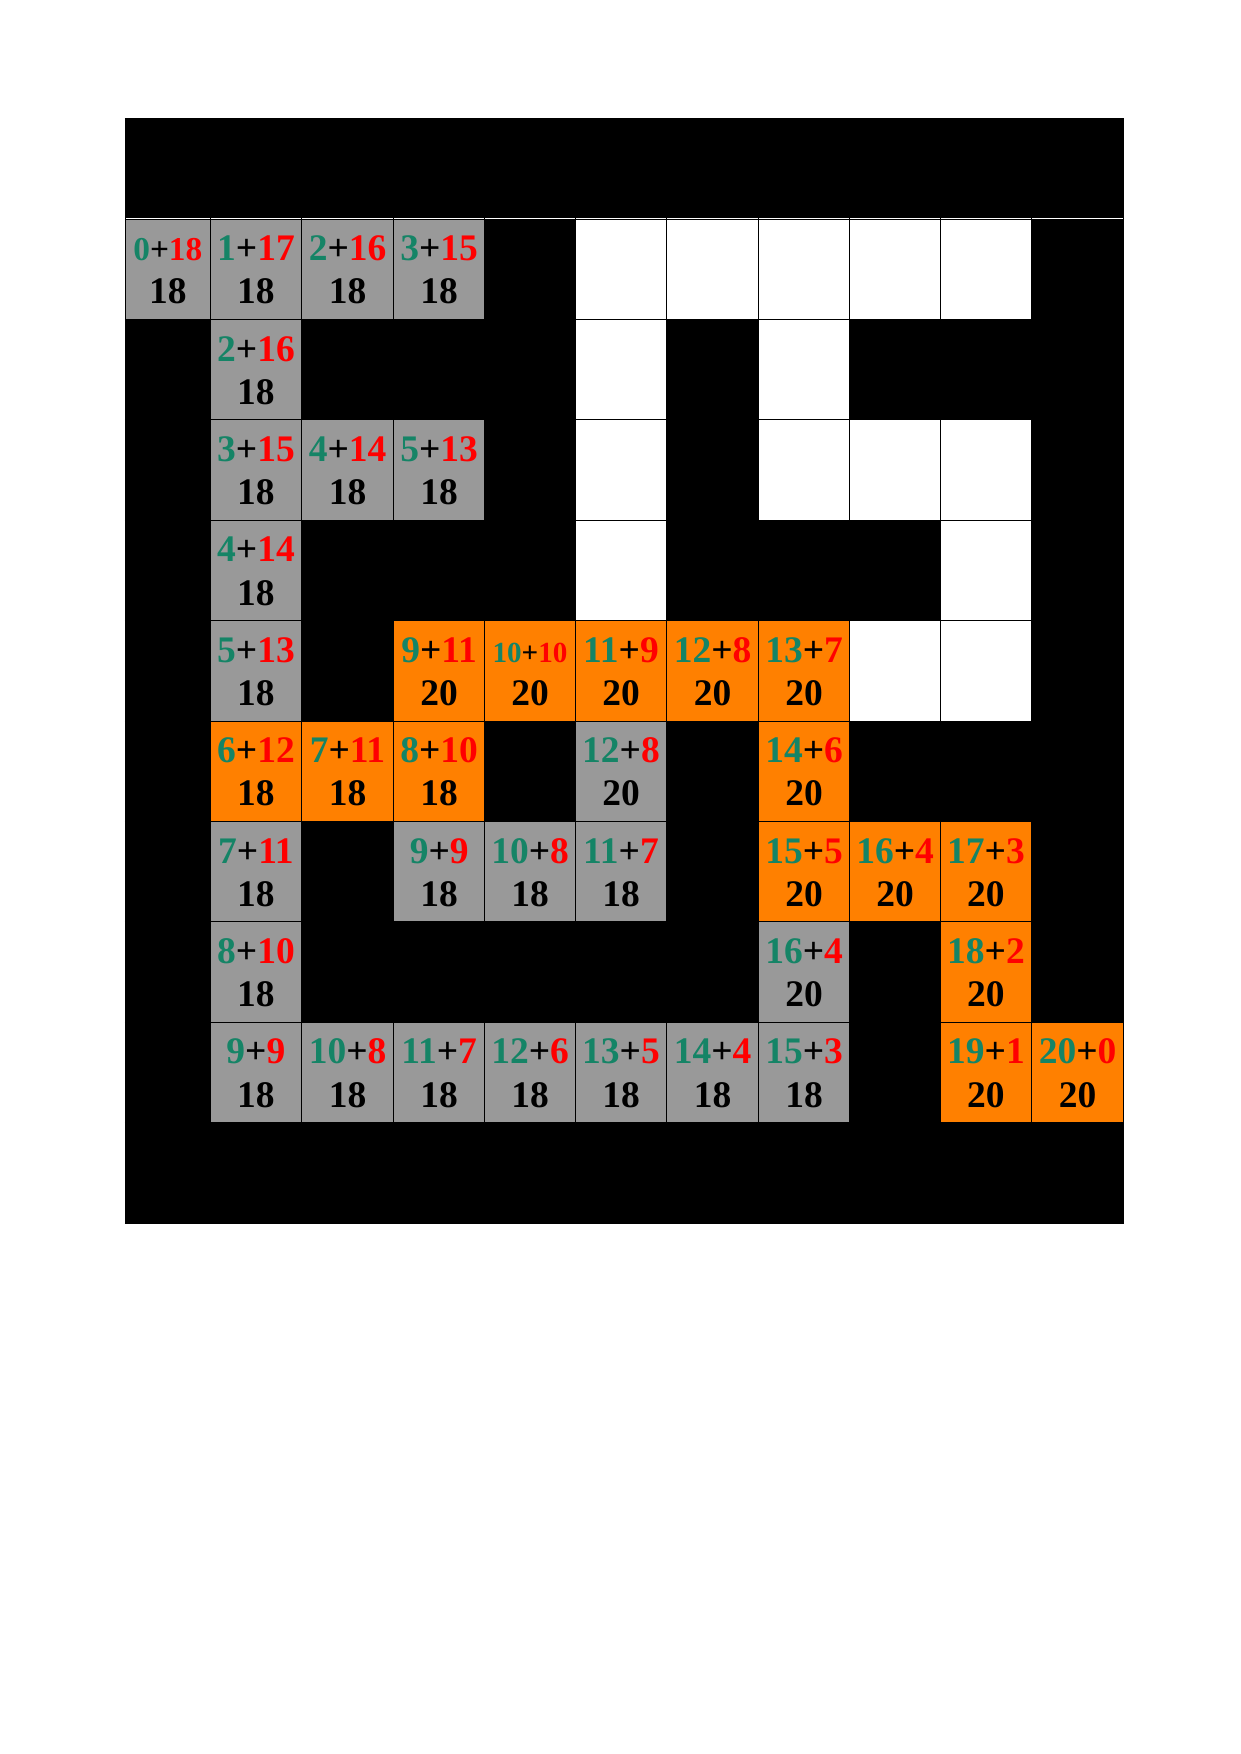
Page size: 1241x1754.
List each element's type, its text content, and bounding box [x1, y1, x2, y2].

table_cell [302, 1123, 393, 1223]
table_cell 9+9 18 [394, 822, 484, 921]
table_cell [302, 621, 393, 721]
table_cell [850, 922, 940, 1022]
table_header [126, 119, 210, 218]
table_cell [485, 922, 575, 1022]
table_cell [576, 320, 666, 419]
table_cell [576, 420, 666, 520]
table_cell [850, 1123, 940, 1223]
table_cell [850, 320, 940, 419]
table_cell [126, 722, 210, 821]
table_cell 18+2 20 [941, 922, 1031, 1022]
table_cell [576, 922, 666, 1022]
table_header [667, 119, 758, 218]
table_cell 8+10 18 [394, 722, 484, 821]
table_cell [302, 922, 393, 1022]
table_cell [1032, 922, 1123, 1022]
table_cell 16+4 20 [850, 822, 940, 921]
table_cell [485, 1123, 575, 1223]
table_cell [667, 1123, 758, 1223]
table_cell 3+15 18 [211, 420, 301, 520]
table_header [850, 119, 940, 218]
table_cell 11+7 18 [394, 1023, 484, 1122]
table_cell [759, 1123, 849, 1223]
table_cell [394, 1123, 484, 1223]
table_cell [576, 1123, 666, 1223]
table_header [394, 119, 484, 218]
table_cell [1032, 621, 1123, 721]
table_cell [126, 420, 210, 520]
table_cell [941, 521, 1031, 620]
table_cell 20+0 20 [1032, 1023, 1123, 1122]
table_cell [667, 320, 758, 419]
table_cell [1032, 420, 1123, 520]
table_cell 17+3 20 [941, 822, 1031, 921]
table_cell [941, 320, 1031, 419]
table_cell [576, 220, 666, 319]
table_cell [1032, 822, 1123, 921]
table_cell [485, 420, 575, 520]
table_cell 1+17 18 [211, 220, 301, 319]
table_cell [667, 420, 758, 520]
table_cell 2+16 18 [211, 320, 301, 419]
table_cell 12+8 20 [667, 621, 758, 721]
table_cell [941, 420, 1031, 520]
table_cell [394, 521, 484, 620]
table_cell [394, 922, 484, 1022]
table_header [302, 119, 393, 218]
table_cell [394, 320, 484, 419]
table_cell [667, 722, 758, 821]
table_cell [667, 220, 758, 319]
table_cell [1032, 1123, 1123, 1223]
table_cell 3+15 18 [394, 220, 484, 319]
table_cell 16+4 20 [759, 922, 849, 1022]
table_cell [126, 1123, 210, 1223]
table_cell [1032, 220, 1123, 319]
table_cell 11+9 20 [576, 621, 666, 721]
table_cell 13+5 18 [576, 1023, 666, 1122]
table_cell 11+7 18 [576, 822, 666, 921]
table_cell 12+6 18 [485, 1023, 575, 1122]
table_cell 8+10 18 [211, 922, 301, 1022]
table_cell [126, 320, 210, 419]
table_cell [302, 320, 393, 419]
table_cell [759, 521, 849, 620]
table_cell [302, 521, 393, 620]
table_cell [850, 521, 940, 620]
table_cell [1032, 320, 1123, 419]
table_cell [126, 922, 210, 1022]
table_cell [485, 722, 575, 821]
table_cell 4+14 18 [302, 420, 393, 520]
table_cell [576, 521, 666, 620]
table_header [1032, 119, 1123, 218]
table_cell [850, 220, 940, 319]
table_header [211, 119, 301, 218]
table_cell 7+11 18 [302, 722, 393, 821]
table_cell [850, 420, 940, 520]
table_cell 0+18 18 [126, 220, 210, 319]
table_cell 12+8 20 [576, 722, 666, 821]
table_cell [759, 420, 849, 520]
table_cell 15+5 20 [759, 822, 849, 921]
table_cell [667, 822, 758, 921]
table_cell 5+13 18 [394, 420, 484, 520]
table_cell [485, 320, 575, 419]
table_cell [485, 521, 575, 620]
table_cell [667, 521, 758, 620]
table_cell 6+12 18 [211, 722, 301, 821]
table_header [485, 119, 575, 218]
table_cell 4+14 18 [211, 521, 301, 620]
table_cell [759, 320, 849, 419]
table_cell [850, 722, 940, 821]
table_cell 19+1 20 [941, 1023, 1031, 1122]
table_cell 14+6 20 [759, 722, 849, 821]
table_cell 10+10 20 [485, 621, 575, 721]
table_cell 9+11 20 [394, 621, 484, 721]
table_cell [302, 822, 393, 921]
table_cell [126, 621, 210, 721]
table_header [941, 119, 1031, 218]
table_cell [667, 922, 758, 1022]
table_cell [941, 220, 1031, 319]
table_cell [850, 1023, 940, 1122]
table_cell [1032, 521, 1123, 620]
table_cell [759, 220, 849, 319]
table_header [576, 119, 666, 218]
table_cell [941, 722, 1031, 821]
table_header [759, 119, 849, 218]
table_cell 7+11 18 [211, 822, 301, 921]
table_cell 14+4 18 [667, 1023, 758, 1122]
table_cell [485, 220, 575, 319]
table_cell [126, 1023, 210, 1122]
table_cell 9+9 18 [211, 1023, 301, 1122]
table_cell 10+8 18 [485, 822, 575, 921]
table_cell [211, 1123, 301, 1223]
table_cell 5+13 18 [211, 621, 301, 721]
table_cell 15+3 18 [759, 1023, 849, 1122]
table_cell [850, 621, 940, 721]
table_cell [1032, 722, 1123, 821]
table_cell [126, 822, 210, 921]
table_cell 2+16 18 [302, 220, 393, 319]
table_cell 13+7 20 [759, 621, 849, 721]
table_cell [941, 1123, 1031, 1223]
table_cell [941, 621, 1031, 721]
table_cell 10+8 18 [302, 1023, 393, 1122]
table_cell [126, 521, 210, 620]
